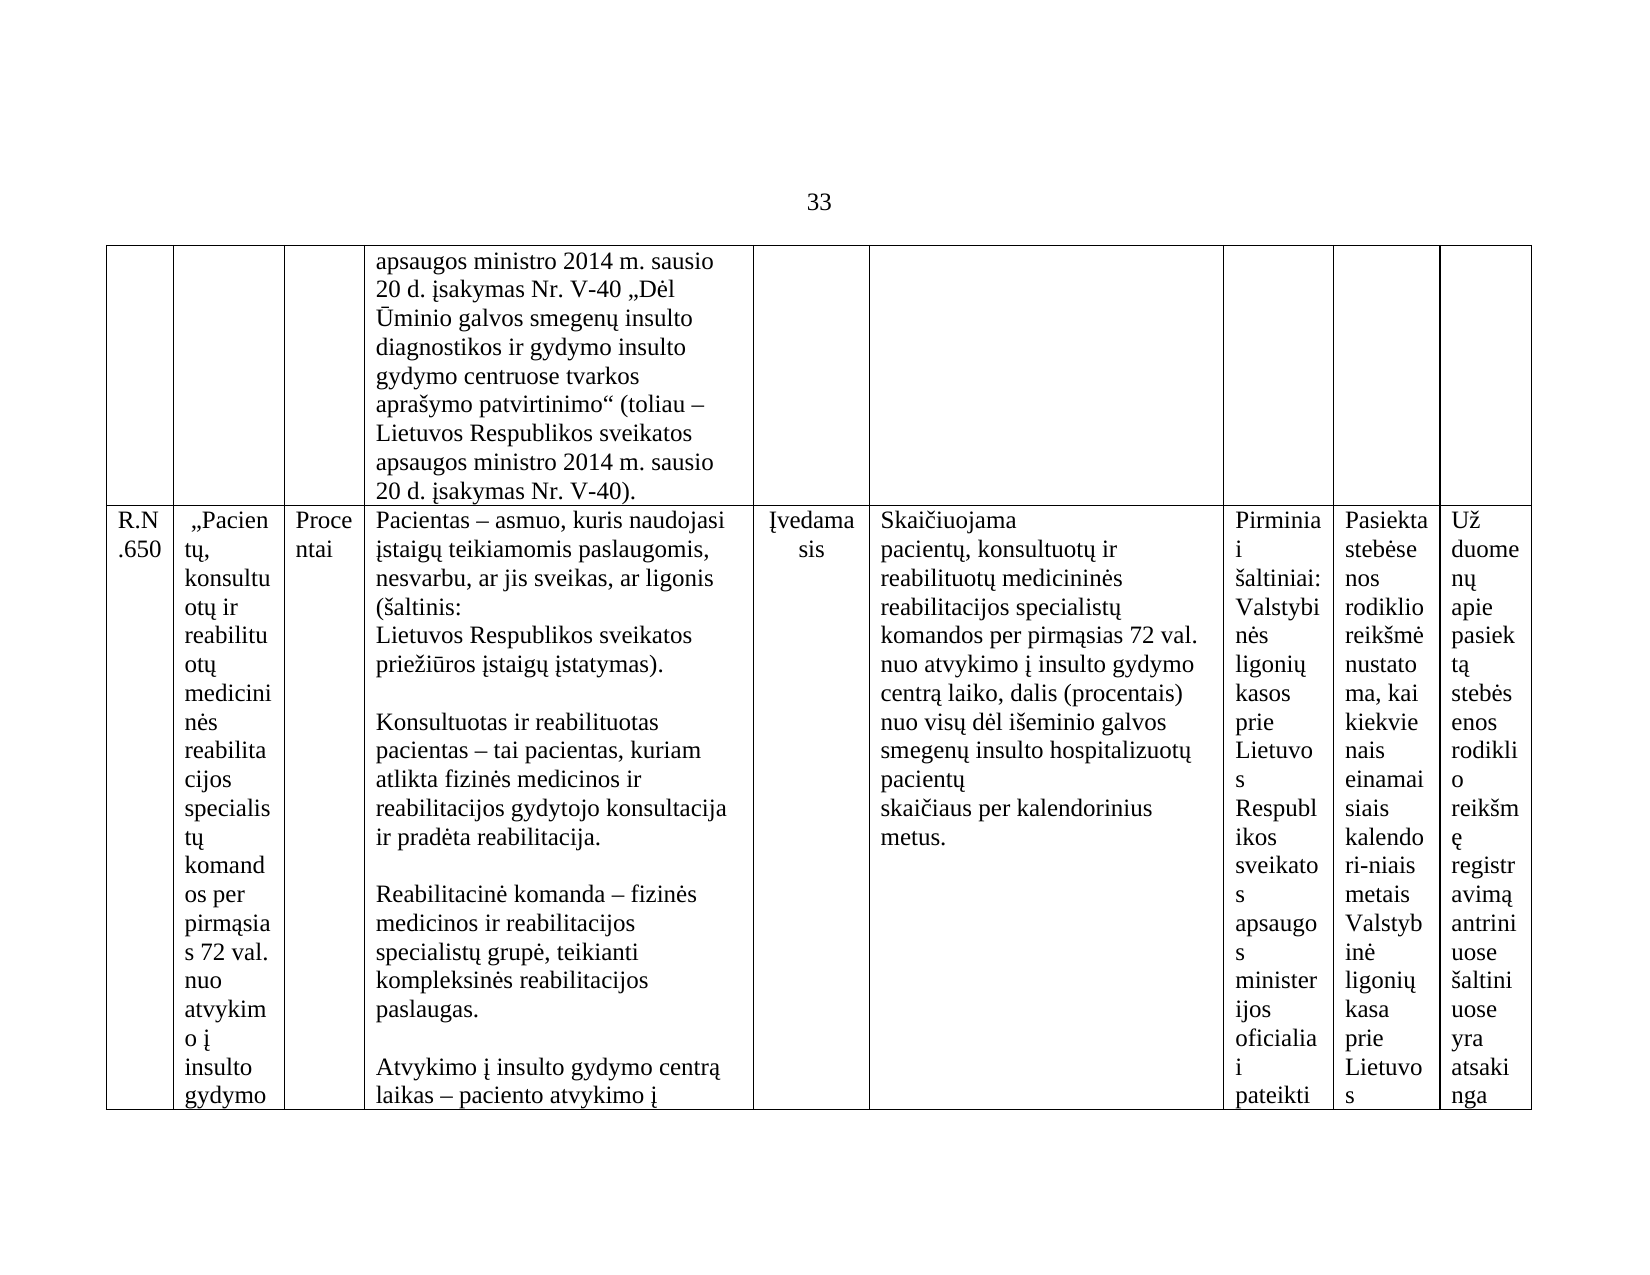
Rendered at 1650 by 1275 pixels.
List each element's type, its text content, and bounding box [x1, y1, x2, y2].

table_cell [1441, 246, 1531, 504]
table_cell R.N.650 [107, 506, 173, 1109]
table_cell Pirminiai šaltiniai: Valstybinės ligonių kasos prie Lietuvos Respublikos sveikatos apsaugos ministerijos oficialiai pateikti [1224, 506, 1333, 1109]
table_cell [1334, 246, 1439, 504]
table_cell [285, 246, 364, 504]
table_cell Įvedamasis [754, 506, 869, 1109]
table_cell „Pacientų, konsultuotų ir reabilituotų medicininės reabilitacijos specialistų komandos per pirmąsias 72 val. nuo atvykimo į insulto gydymo [174, 506, 284, 1109]
table_cell [1224, 246, 1333, 504]
table_cell [107, 246, 173, 504]
table_cell Pacientas – asmuo, kuris naudojasi įstaigų teikiamomis paslaugomis, nesvarbu, ar jis sveikas, ar ligonis (šaltinis: Lietuvos Respublikos sveikatos priežiūros įstaigų įstatymas). Konsultuotas ir reabilituotas pacientas – tai pacientas, kuriam atlikta fizinės medicinos ir reabilitacijos gydytojo konsultacija ir pradėta reabilitacija. Reabilitacinė komanda – fizinės medicinos ir reabilitacijos specialistų grupė, teikianti kompleksinės reabilitacijos paslaugas. Atvykimo į insulto gydymo centrą laikas – paciento atvykimo į [365, 506, 753, 1109]
table_cell [870, 246, 1223, 504]
table_cell Pasiekta stebėsenos rodiklio reikšmė nustatoma, kai kiekvienais einamaisiais kalendori-niais metais Valstybinė ligonių kasa prie Lietuvos [1334, 506, 1439, 1109]
table_cell Skaičiuojama pacientų, konsultuotų ir reabilituotų medicininės reabilitacijos specialistų komandos per pirmąsias 72 val. nuo atvykimo į insulto gydymo centrą laiko, dalis (procentais) nuo visų dėl išeminio galvos smegenų insulto hospitalizuotų pacientų skaičiaus per kalendorinius metus. [870, 506, 1223, 1109]
table_cell Už duomenų apie pasiektą stebėsenos rodiklio reikšmę registravimą antriniuose šaltiniuose yra atsakinga [1441, 506, 1531, 1109]
table_cell [754, 246, 869, 504]
table_cell [174, 246, 284, 504]
table_cell apsaugos ministro 2014 m. sausio 20 d. įsakymas Nr. V-40 „Dėl Ūminio galvos smegenų insulto diagnostikos ir gydymo insulto gydymo centruose tvarkos aprašymo patvirtinimo“ (toliau – Lietuvos Respublikos sveikatos apsaugos ministro 2014 m. sausio 20 d. įsakymas Nr. V-40). [365, 246, 753, 504]
table_cell Procentai [285, 506, 364, 1109]
